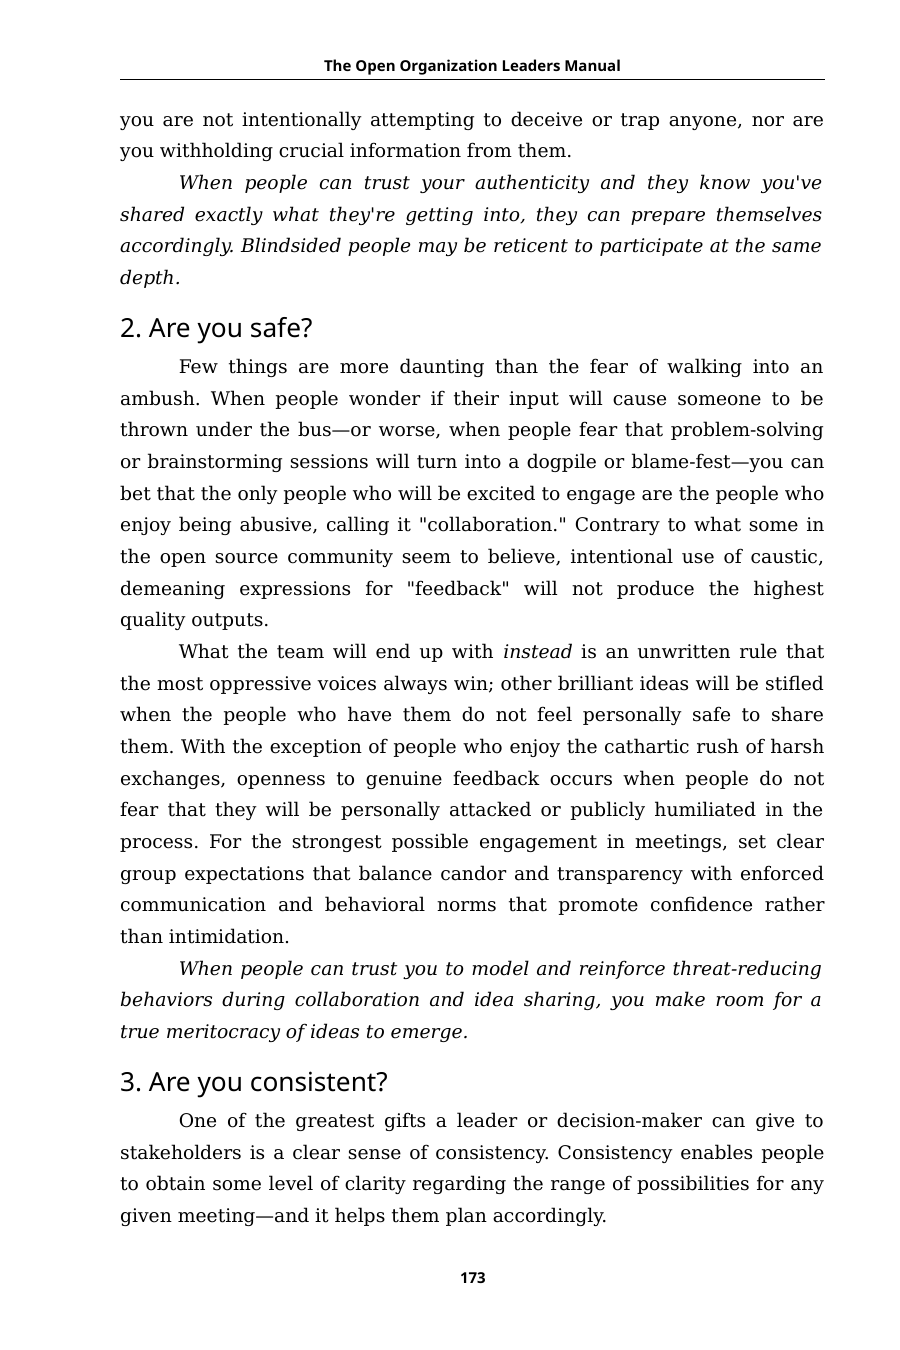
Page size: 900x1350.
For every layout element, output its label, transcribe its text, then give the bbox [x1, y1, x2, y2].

subtitle 3. Are you consistent? [120, 1068, 825, 1098]
text What the team will end up with instead is an unwritten rule that the most oppressive voices always win; other brilliant ideas will be stifled when the people who have them do not feel personally safe to share them. With the exception of people who enjoy the cathartic rush of harsh exchanges, openness to genuine feedback occurs when people do not fear that they will be personally attacked or publicly humiliated in the process. For the strongest possible engagement in meetings, set clear group expectations that balance candor and transparency with enforced communication and behavioral norms that promote confidence rather than intimidation. [120, 641, 825, 948]
text When people can trust you to model and reinforce threat-reducing behaviors during collaboration and idea sharing, you make room for a true meritocracy of ideas to emerge. [120, 958, 825, 1043]
subtitle 2. Are you safe? [120, 314, 825, 344]
text One of the greatest gifts a leader or decision-maker can give to stakeholders is a clear sense of consistency. Consistency enables people to obtain some level of clarity regarding the range of possibilities for any given meeting—and it helps them plan accordingly. [120, 1110, 825, 1227]
text When people can trust your authenticity and they know you've shared exactly what they're getting into, they can prepare themselves accordingly. Blindsided people may be reticent to participate at the same depth. [120, 172, 825, 289]
text you are not intentionally attempting to deceive or trap anyone, nor are you withholding crucial information from them. [120, 109, 825, 162]
text Few things are more daunting than the fear of walking into an ambush. When people wonder if their input will cause someone to be thrown under the bus—or worse, when people fear that problem-solving or brainstorming sessions will turn into a dogpile or blame-fest—you can bet that the only people who will be excited to engage are the people who enjoy being abusive, calling it "collaboration." Contrary to what some in the open source community seem to believe, intentional use of caustic, demeaning expressions for "feedback" will not produce the highest quality outputs. [120, 356, 825, 631]
